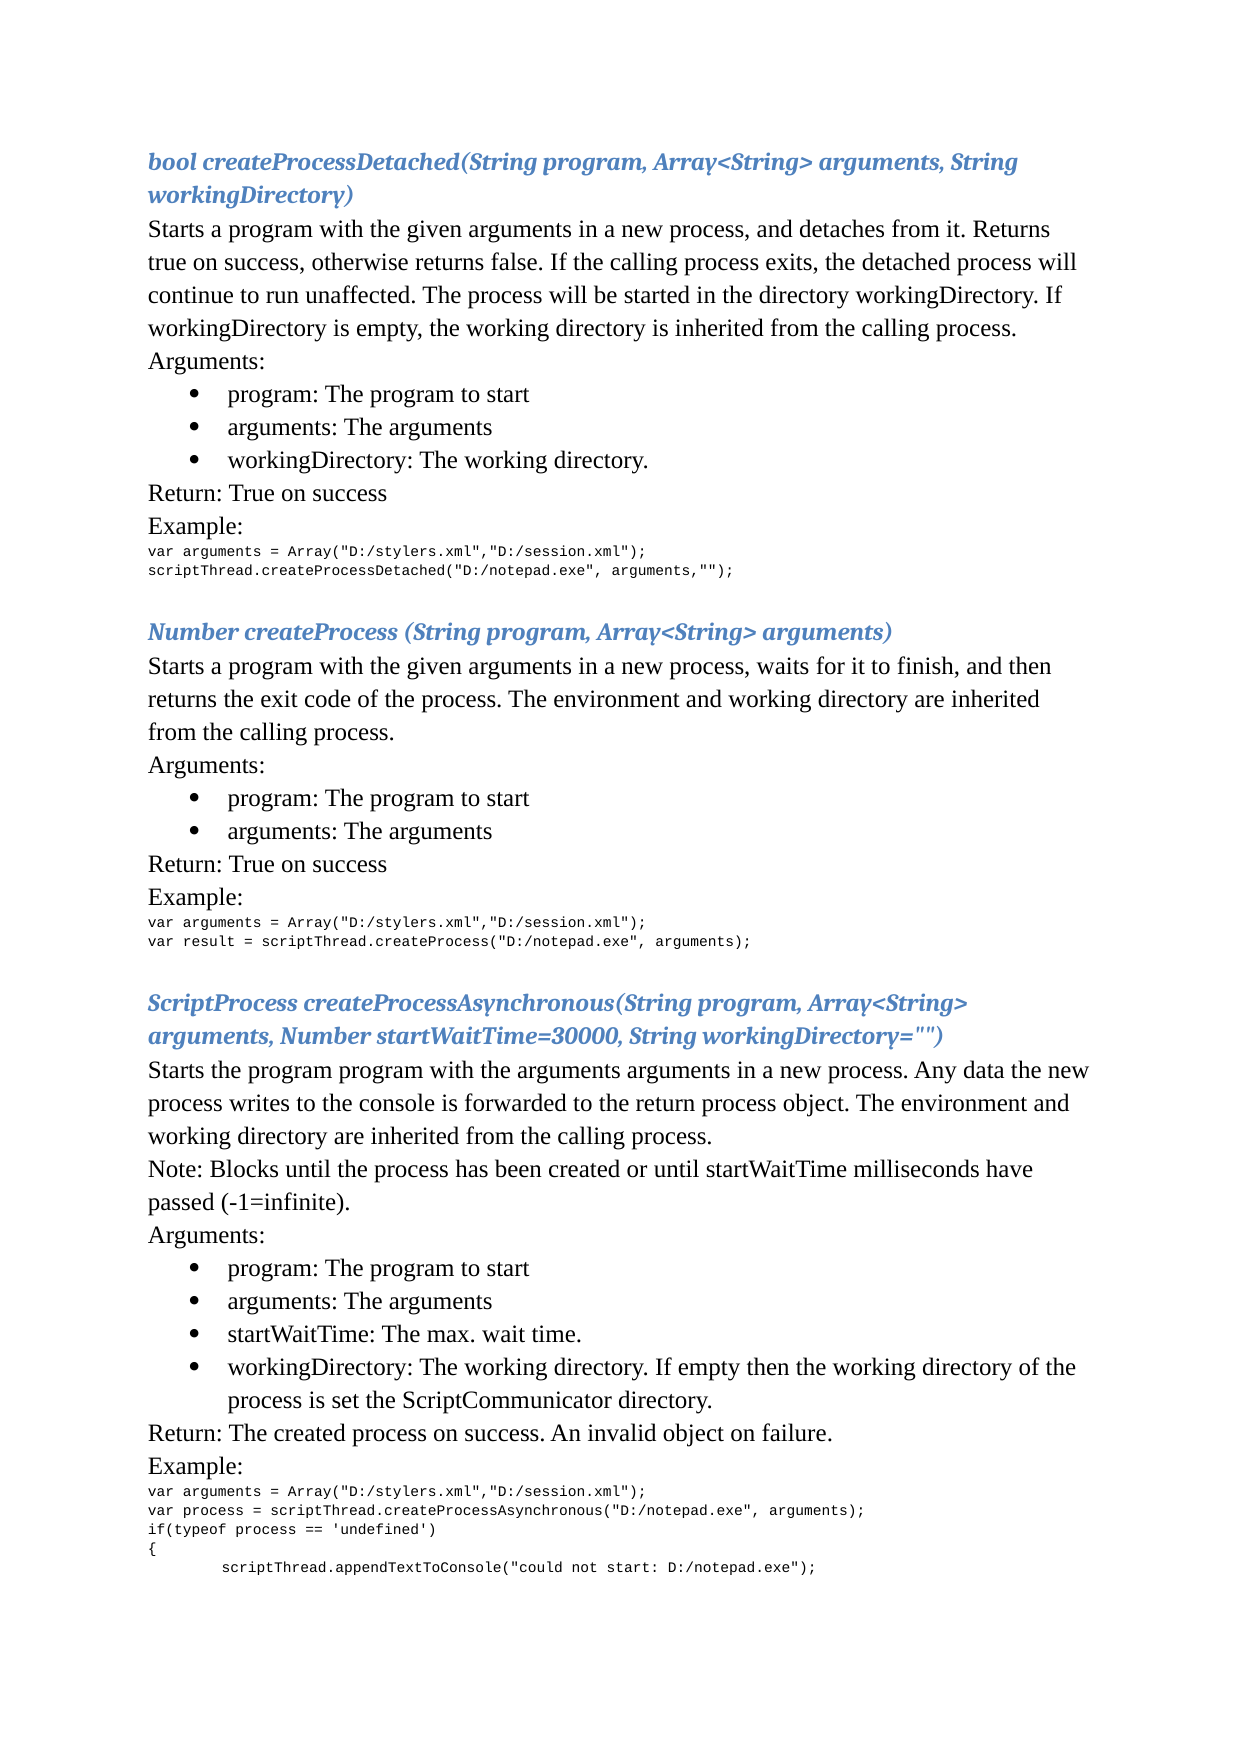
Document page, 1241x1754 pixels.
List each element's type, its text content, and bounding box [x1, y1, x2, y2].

subtitle ScriptProcess createProcessAsynchronous(String program, Array<String> arguments, Number startWaitTime=30000, String workingDirectory="") [148, 989, 1093, 1051]
text var arguments = Array("D:/stylers.xml","D:/session.xml"); [148, 915, 1093, 931]
text Example: [148, 1451, 1093, 1480]
text scriptThread.createProcessDetached("D:/notepad.exe", arguments,""); [148, 563, 1093, 579]
list arguments: The arguments [190, 1286, 1093, 1315]
text Example: [148, 511, 1093, 539]
subtitle bool createProcessDetached(String program, Array<String> arguments, String workingDirectory) [148, 148, 1093, 209]
text Return: The created process on success. An invalid object on failure. [148, 1418, 1093, 1447]
list arguments: The arguments [190, 412, 1093, 441]
text Note: Blocks until the process has been created or until startWaitTime milliseconds have passed (-1=infinite). [148, 1154, 1093, 1216]
text Example: [148, 882, 1093, 911]
text var arguments = Array("D:/stylers.xml","D:/session.xml"); [148, 1484, 1093, 1501]
text Arguments: [148, 750, 1093, 778]
list program: The program to start [190, 379, 1093, 407]
text var process = scriptThread.createProcessAsynchronous("D:/notepad.exe", arguments); [148, 1503, 1093, 1519]
text if(typeof process == 'undefined') [148, 1522, 1093, 1538]
text { [148, 1541, 1093, 1557]
subtitle Number createProcess (String program, Array<String> arguments) [148, 618, 1093, 646]
list arguments: The arguments [190, 816, 1093, 844]
list startWaitTime: The max. wait time. [190, 1319, 1093, 1348]
text scriptThread.appendTextToConsole("could not start: D:/notepad.exe"); [148, 1560, 1093, 1576]
list workingDirectory: The working directory. [190, 445, 1093, 473]
text var result = scriptThread.createProcess("D:/notepad.exe", arguments); [148, 934, 1093, 950]
text Starts a program with the given arguments in a new process, and detaches from it. Returns true on success, otherwise returns false. If the calling process exits, the detached process will continue to run unaffected. The process will be started in the directory workingDirectory. If workingDirectory is empty, the working directory is inherited from the calling process. [148, 214, 1093, 341]
list workingDirectory: The working directory. If empty then the working directory of the process is set the ScriptCommunicator directory. [190, 1352, 1093, 1414]
text Starts the program program with the arguments arguments in a new process. Any data the new process writes to the console is forwarded to the return process object. The environment and working directory are inherited from the calling process. [148, 1055, 1093, 1149]
text Return: True on success [148, 849, 1093, 878]
list program: The program to start [190, 783, 1093, 812]
text Arguments: [148, 1220, 1093, 1249]
text var arguments = Array("D:/stylers.xml","D:/session.xml"); [148, 544, 1093, 560]
text Return: True on success [148, 478, 1093, 507]
list program: The program to start [190, 1253, 1093, 1282]
text Arguments: [148, 346, 1093, 374]
text Starts a program with the given arguments in a new process, waits for it to finish, and then returns the exit code of the process. The environment and working directory are inherited from the calling process. [148, 651, 1093, 746]
